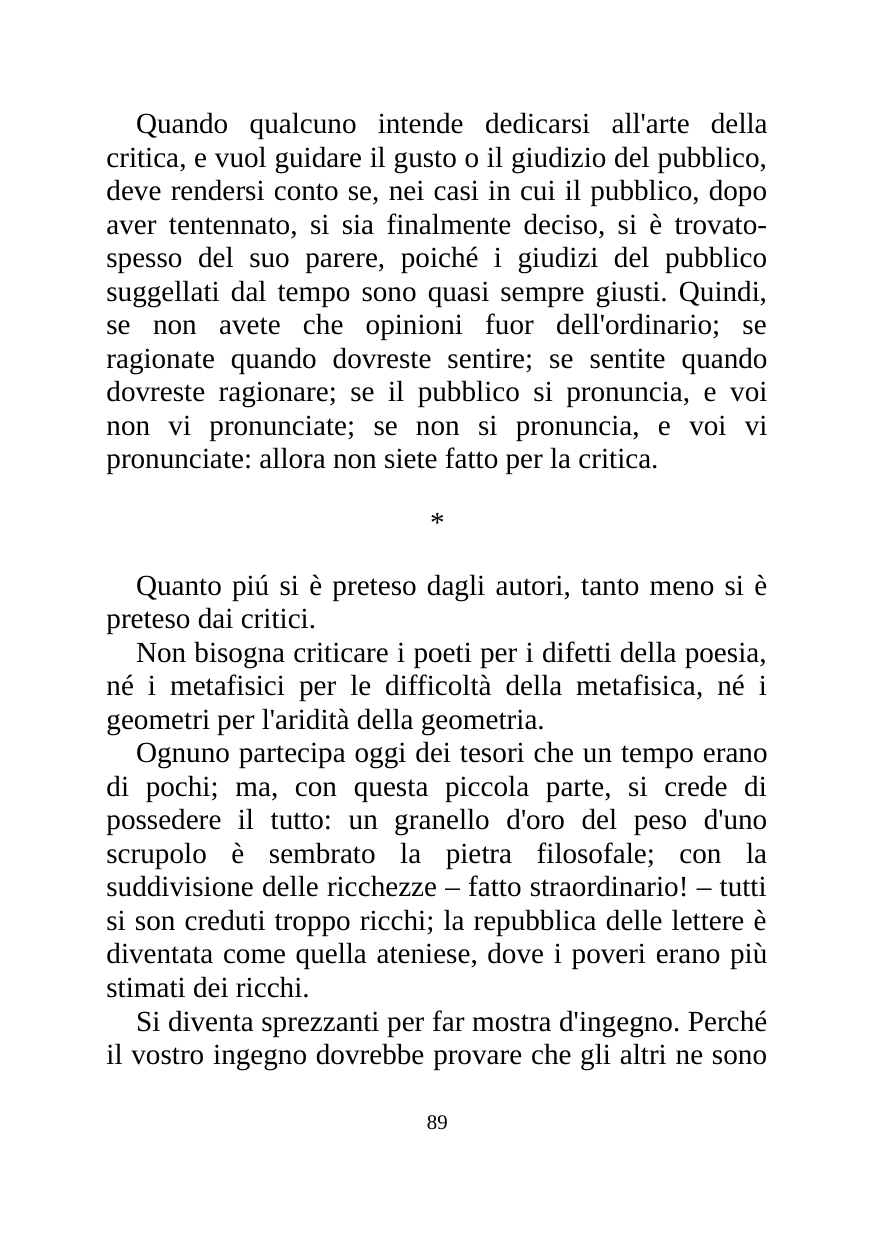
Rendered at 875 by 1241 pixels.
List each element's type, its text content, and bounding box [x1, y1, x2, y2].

text * [106, 505, 768, 538]
text Quanto piú si è preteso dagli autori, tanto meno si è preteso dai critici. [106, 568, 768, 635]
text Ognuno partecipa oggi dei tesori che un tempo erano di pochi; ma, con questa piccola parte, si crede di possedere il tutto: un granello d'oro del peso d'uno scrupolo è sembrato la pietra filosofale; con la suddivisione delle ricchezze – fatto straordinario! – tutti si son creduti troppo ricchi; la repubblica delle lettere è diventata come quella ateniese, dove i poveri erano più stimati dei ricchi. [106, 735, 768, 1004]
text Si diventa sprezzanti per far mostra d'ingegno. Perché il vostro ingegno dovrebbe provare che gli altri ne sono [106, 1004, 768, 1071]
text Non bisogna criticare i poeti per i difetti della poesia, né i metafisici per le difficoltà della metafisica, né i geometri per l'aridità della geometria. [106, 635, 768, 735]
text Quando qualcuno intende dedicarsi all'arte della critica, e vuol guidare il gusto o il giudizio del pubblico, deve rendersi conto se, nei casi in cui il pubblico, dopo aver tentennato, si sia finalmente deciso, si è trovato-spesso del suo parere, poiché i giudizi del pubblico suggellati dal tempo sono quasi sempre giusti. Quindi, se non avete che opinioni fuor dell'ordinario; se ragionate quando dovreste sentire; se sentite quando dovreste ragionare; se il pubblico si pronuncia, e voi non vi pronunciate; se non si pronuncia, e voi vi pronunciate: allora non siete fatto per la critica. [106, 106, 768, 475]
